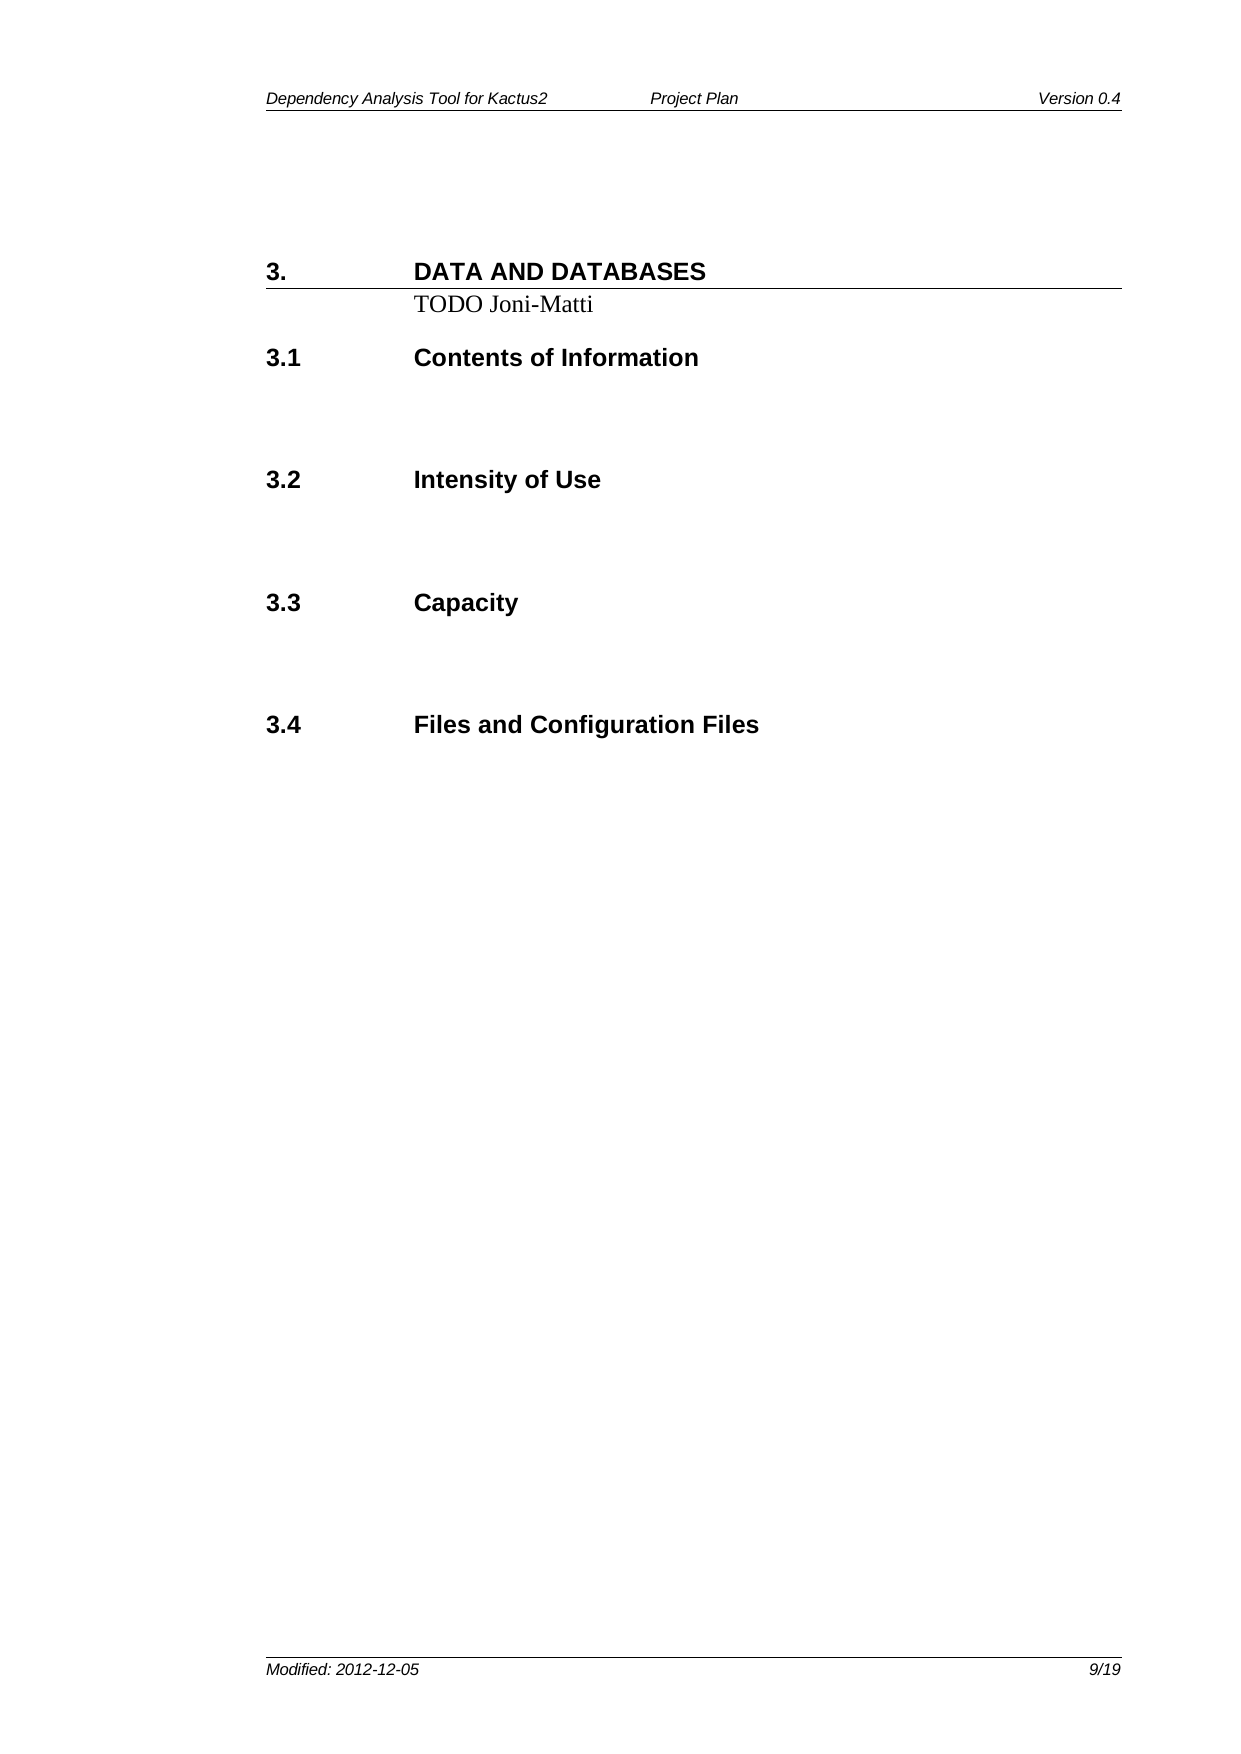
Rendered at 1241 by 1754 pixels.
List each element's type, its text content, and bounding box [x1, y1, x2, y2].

subtitle Data and Databases [266, 257, 1122, 288]
subtitle Capacity [266, 588, 1122, 617]
subtitle Intensity of Use [266, 465, 1122, 494]
subtitle Contents of Information [266, 343, 1122, 372]
subtitle Files and Configuration Files [266, 710, 1122, 739]
text TODO Joni-Matti [369, 289, 1122, 318]
